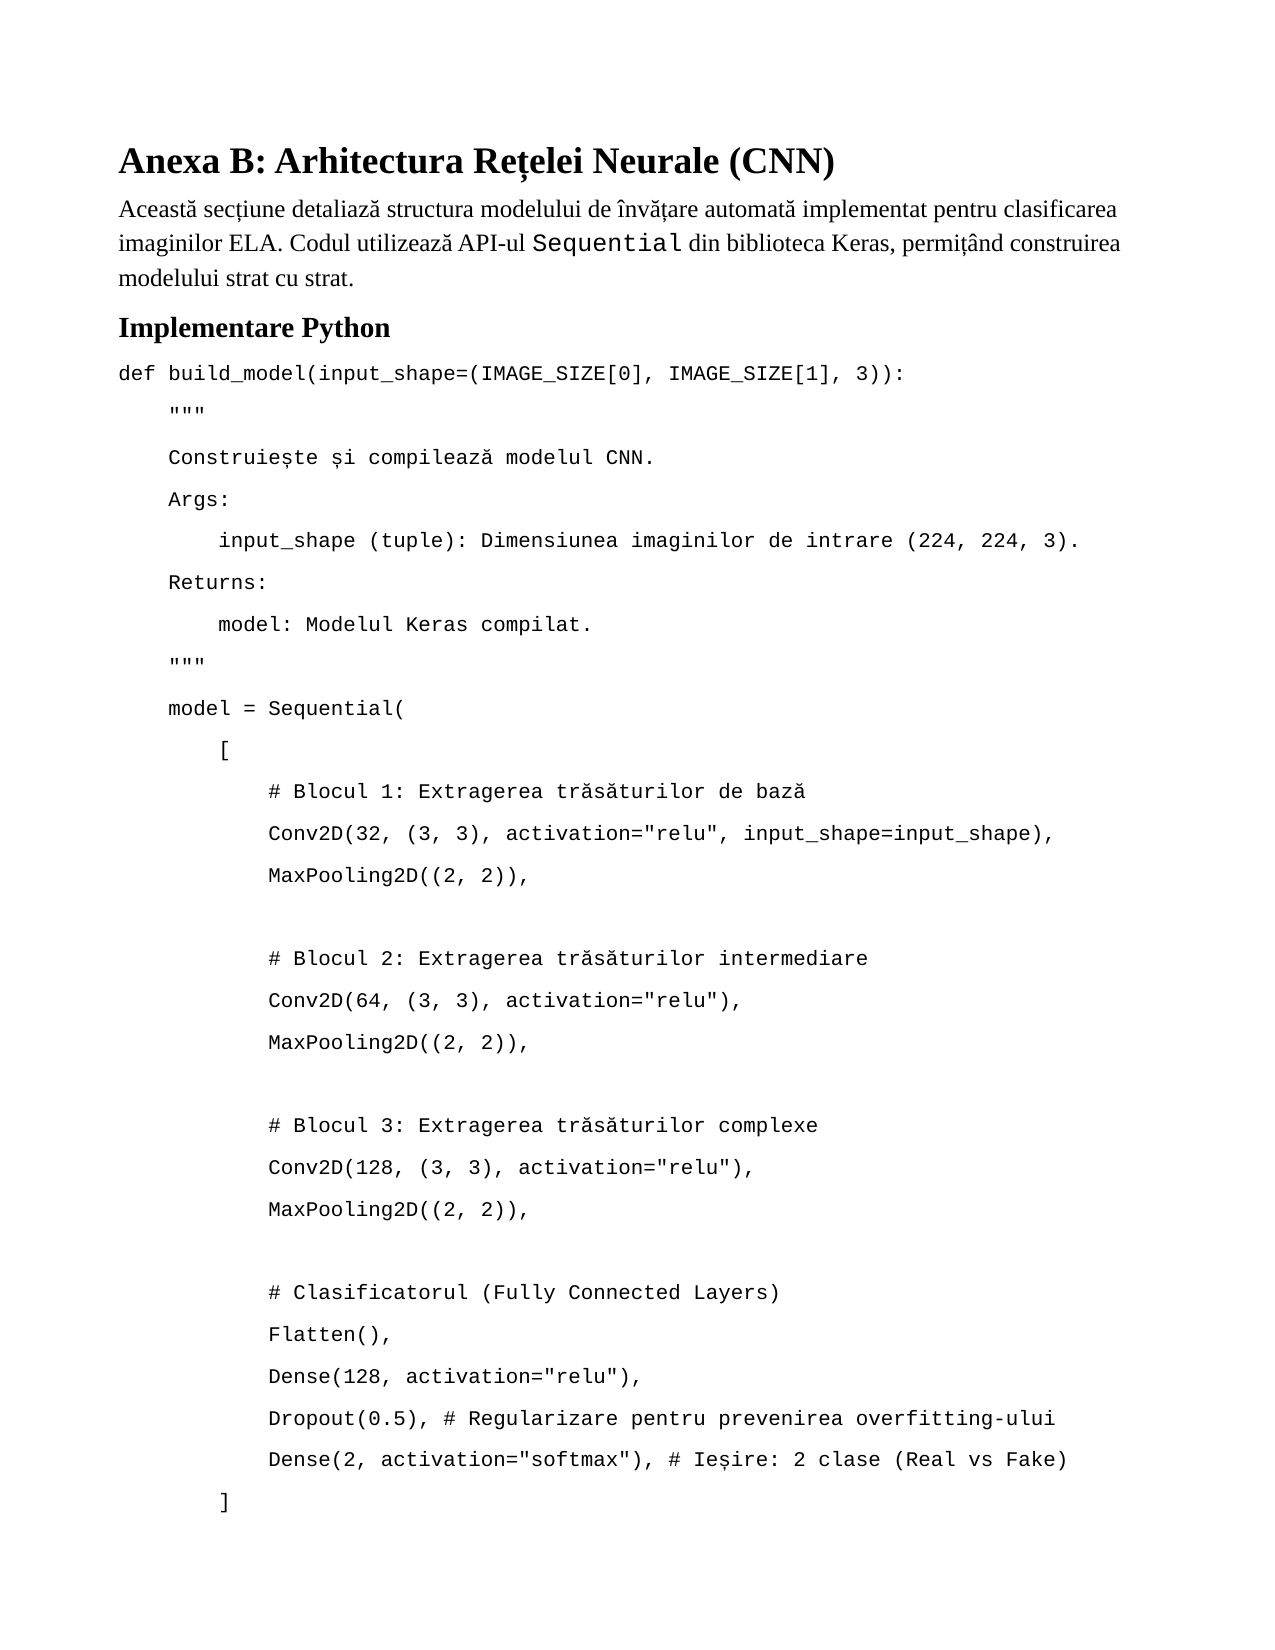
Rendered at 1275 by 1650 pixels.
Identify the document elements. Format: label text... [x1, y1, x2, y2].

text Flatten(), [118, 1324, 1157, 1348]
text input_shape (tuple): Dimensiunea imaginilor de intrare (224, 224, 3). [118, 531, 1157, 554]
text def build_model(input_shape=(IMAGE_SIZE[0], IMAGE_SIZE[1], 3)): [118, 363, 1157, 387]
subtitle Anexa B: Arhitectura Rețelei Neurale (CNN) [118, 139, 1157, 182]
text MaxPooling2D((2, 2)), [118, 865, 1157, 888]
text Dense(128, activation="relu"), [118, 1366, 1157, 1389]
text model = Sequential( [118, 698, 1157, 721]
text """ [118, 405, 1157, 429]
text Dropout(0.5), # Regularizare pentru prevenirea overfitting-ului [118, 1408, 1157, 1431]
text Construiește și compilează modelul CNN. [118, 447, 1157, 471]
text Conv2D(32, (3, 3), activation="relu", input_shape=input_shape), [118, 823, 1157, 847]
text Această secțiune detaliază structura modelului de învățare automată implementat pentru clasificarea imaginilor ELA. Codul utilizează API-ul Sequential din biblioteca Keras, permițând construirea modelului strat cu strat. [118, 194, 1157, 291]
text model: Modelul Keras compilat. [118, 614, 1157, 638]
text Conv2D(64, (3, 3), activation="relu"), [118, 990, 1157, 1014]
text """ [118, 656, 1157, 679]
text Conv2D(128, (3, 3), activation="relu"), [118, 1157, 1157, 1181]
text # Clasificatorul (Fully Connected Layers) [118, 1282, 1157, 1306]
text MaxPooling2D((2, 2)), [118, 1032, 1157, 1055]
subtitle Implementare Python [118, 310, 1157, 344]
text MaxPooling2D((2, 2)), [118, 1199, 1157, 1222]
text Args: [118, 489, 1157, 512]
text # Blocul 2: Extragerea trăsăturilor intermediare [118, 948, 1157, 972]
text # Blocul 3: Extragerea trăsăturilor complexe [118, 1115, 1157, 1139]
text ] [118, 1491, 1157, 1515]
text [ [118, 739, 1157, 763]
text Returns: [118, 572, 1157, 596]
text Dense(2, activation="softmax"), # Ieșire: 2 clase (Real vs Fake) [118, 1449, 1157, 1473]
text # Blocul 1: Extragerea trăsăturilor de bază [118, 781, 1157, 805]
